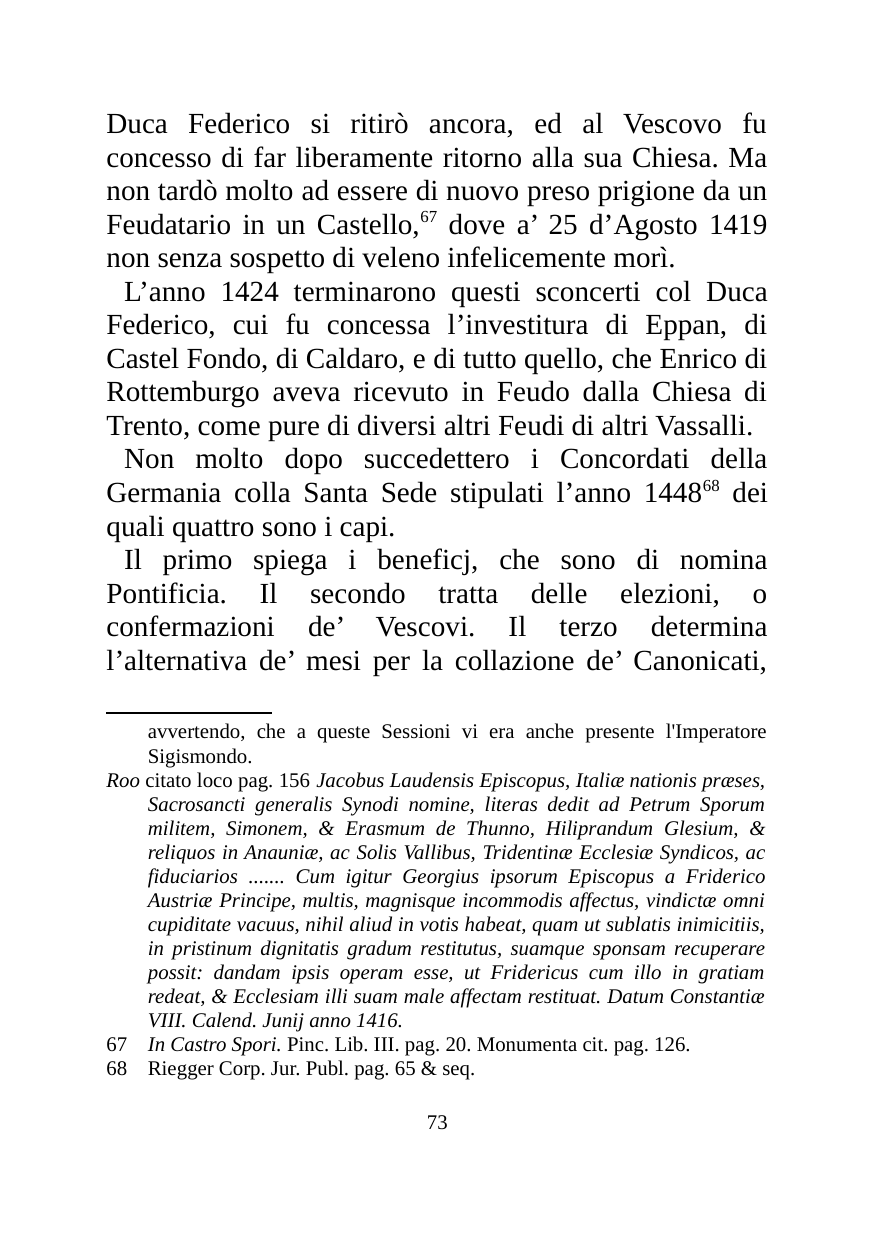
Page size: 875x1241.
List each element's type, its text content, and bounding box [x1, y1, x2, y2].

text Non molto dopo succedettero i Concordati della Germania colla Santa Sede stipulati l’anno 1448 dei quali quattro sono i capi. [106, 442, 768, 542]
text Riegger Corp. Jur. Publ. pag. 65 & seq. [106, 1056, 768, 1080]
text Roo citato loco pag. 156 Jacobus Laudensis Episcopus, Italiæ nationis præses, Sacrosancti generalis Synodi nomine, literas dedit ad Petrum Sporum militem, Simonem, & Erasmum de Thunno, Hiliprandum Glesium, & reliquos in Anauniæ, ac Solis Vallibus, Tridentinæ Ecclesiæ Syndicos, ac fiduciarios ....... Cum igitur Georgius ipsorum Episcopus a Friderico Austriæ Principe, multis, magnisque incommodis affectus, vindictæ omni cupiditate vacuus, nihil aliud in votis habeat, quam ut sublatis inimicitiis, in pristinum dignitatis gradum restitutus, suamque sponsam recuperare possit: dandam ipsis operam esse, ut Fridericus cum illo in gratiam redeat, & Ecclesiam illi suam male affectam restituat. Datum Constantiæ VIII. Calend. Junij anno 1416. [106, 768, 768, 1032]
text In Castro Spori. Pinc. Lib. III. pag. 20. Monumenta cit. pag. 126. [106, 1032, 768, 1056]
text Duca Federico si ritirò ancora, ed al Vescovo fu concesso di far liberamente ritorno alla sua Chiesa. Ma non tardò molto ad essere di nuovo preso prigione da un Feudatario in un Castello, dove a’ 25 d’Agosto 1419 non senza sospetto di veleno infelicemente morì. [106, 106, 768, 274]
text Il primo spiega i beneficj, che sono di nomina Pontificia. Il secondo tratta delle elezioni, o confermazioni de’ Vescovi. Il terzo determina l’alternativa de’ mesi per la collazione de’ Canonicati, [106, 542, 768, 676]
text L’anno 1424 terminarono questi sconcerti col Duca Federico, cui fu concessa l’investitura di Eppan, di Castel Fondo, di Caldaro, e di tutto quello, che Enrico di Rottemburgo aveva ricevuto in Feudo dalla Chiesa di Trento, come pure di diversi altri Feudi di altri Vassalli. [106, 274, 768, 442]
text avvertendo, che a queste Sessioni vi era anche presente l'Imperatore Sigismondo. [106, 719, 768, 768]
